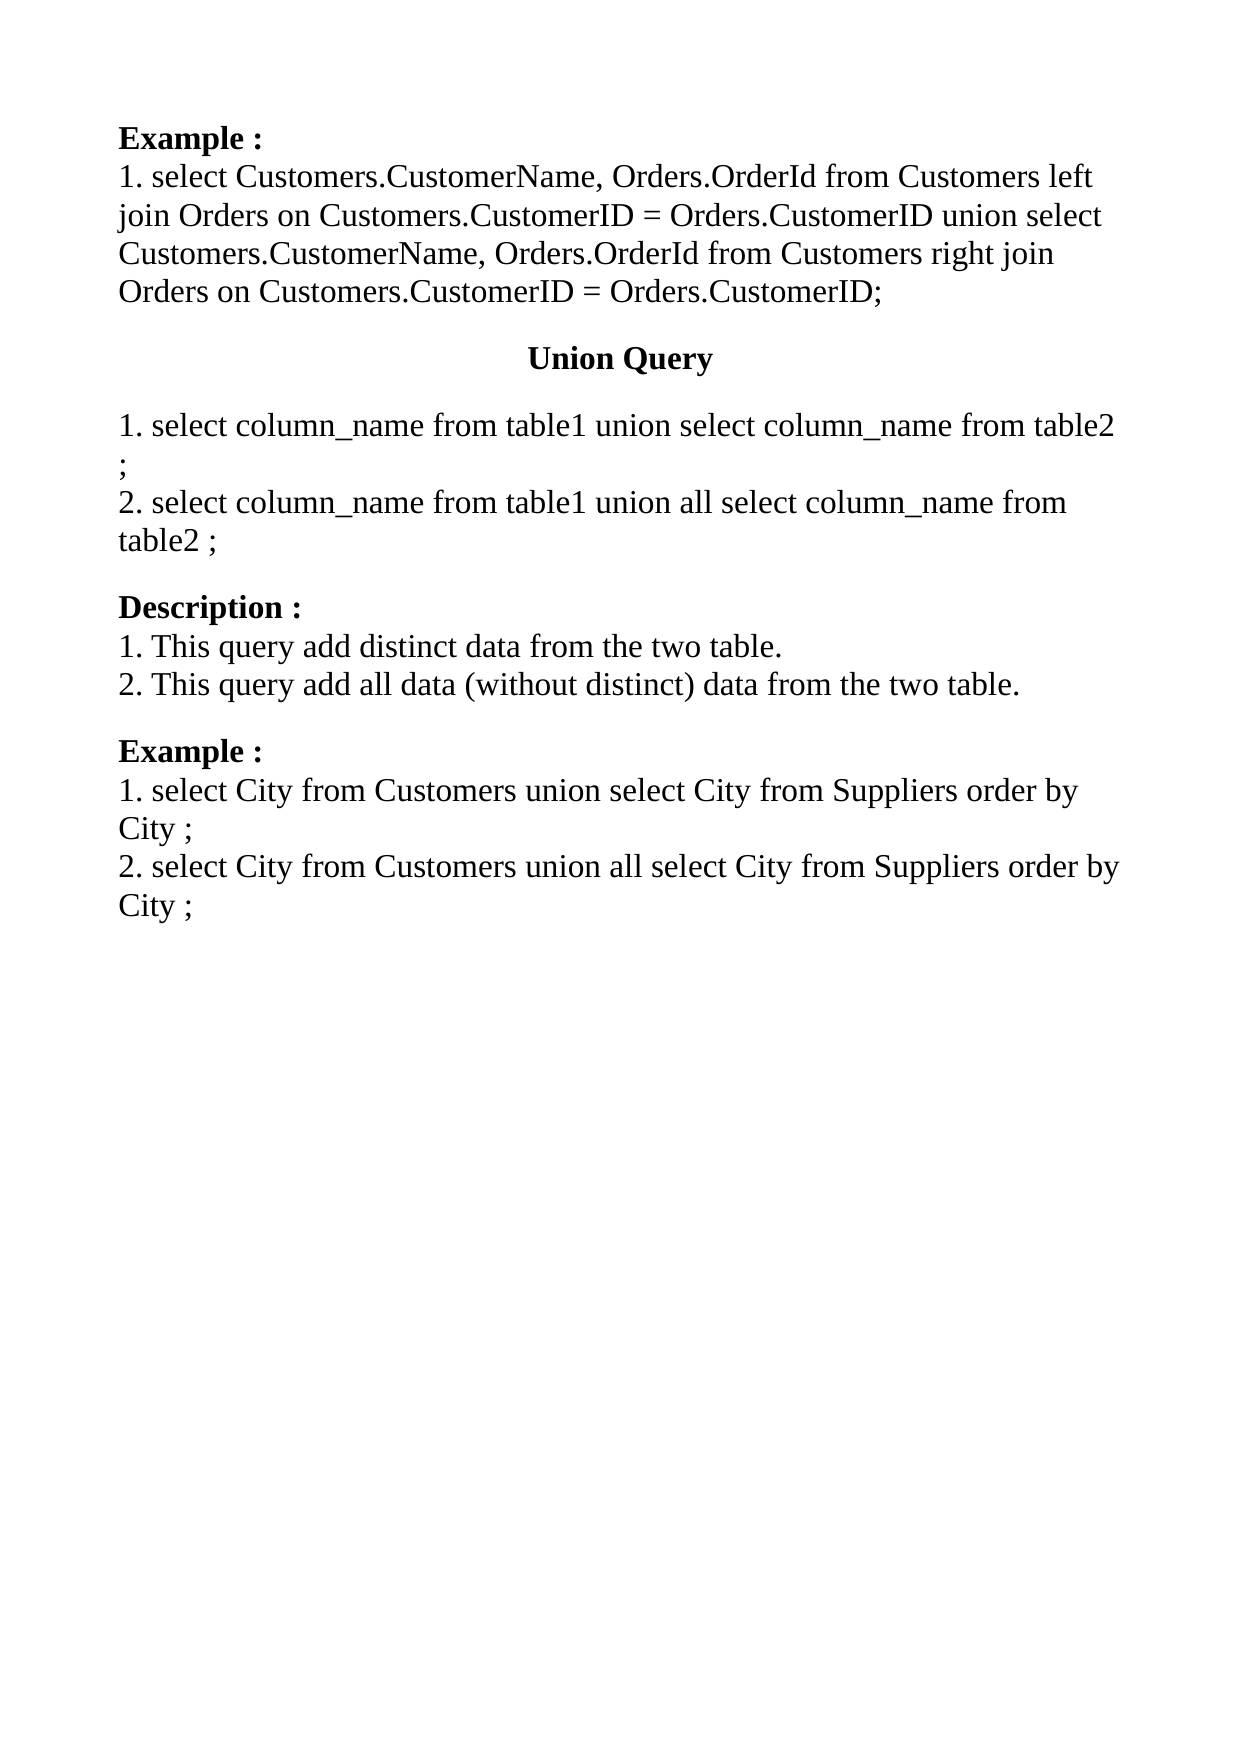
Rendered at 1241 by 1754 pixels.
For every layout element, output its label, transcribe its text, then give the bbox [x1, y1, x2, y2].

text 2. This query add all data (without distinct) data from the two table. [118, 664, 1122, 703]
text Union Query [118, 338, 1122, 377]
text Description : [118, 588, 1122, 626]
text 2. select City from Customers union all select City from Suppliers order by City ; [118, 846, 1122, 923]
text 1. select Customers.CustomerName, Orders.OrderId from Customers left join Orders on Customers.CustomerID = Orders.CustomerID union select Customers.CustomerName, Orders.OrderId from Customers right join Orders on Customers.CustomerID = Orders.CustomerID; [118, 156, 1122, 310]
text 2. select column_name from table1 union all select column_name from table2 ; [118, 482, 1122, 559]
text Example : [118, 731, 1122, 770]
text 1. select City from Customers union select City from Suppliers order by City ; [118, 770, 1122, 846]
text 1. This query add distinct data from the two table. [118, 626, 1122, 664]
text 1. select column_name from table1 union select column_name from table2 ; [118, 406, 1122, 482]
text Example : [118, 118, 1122, 156]
